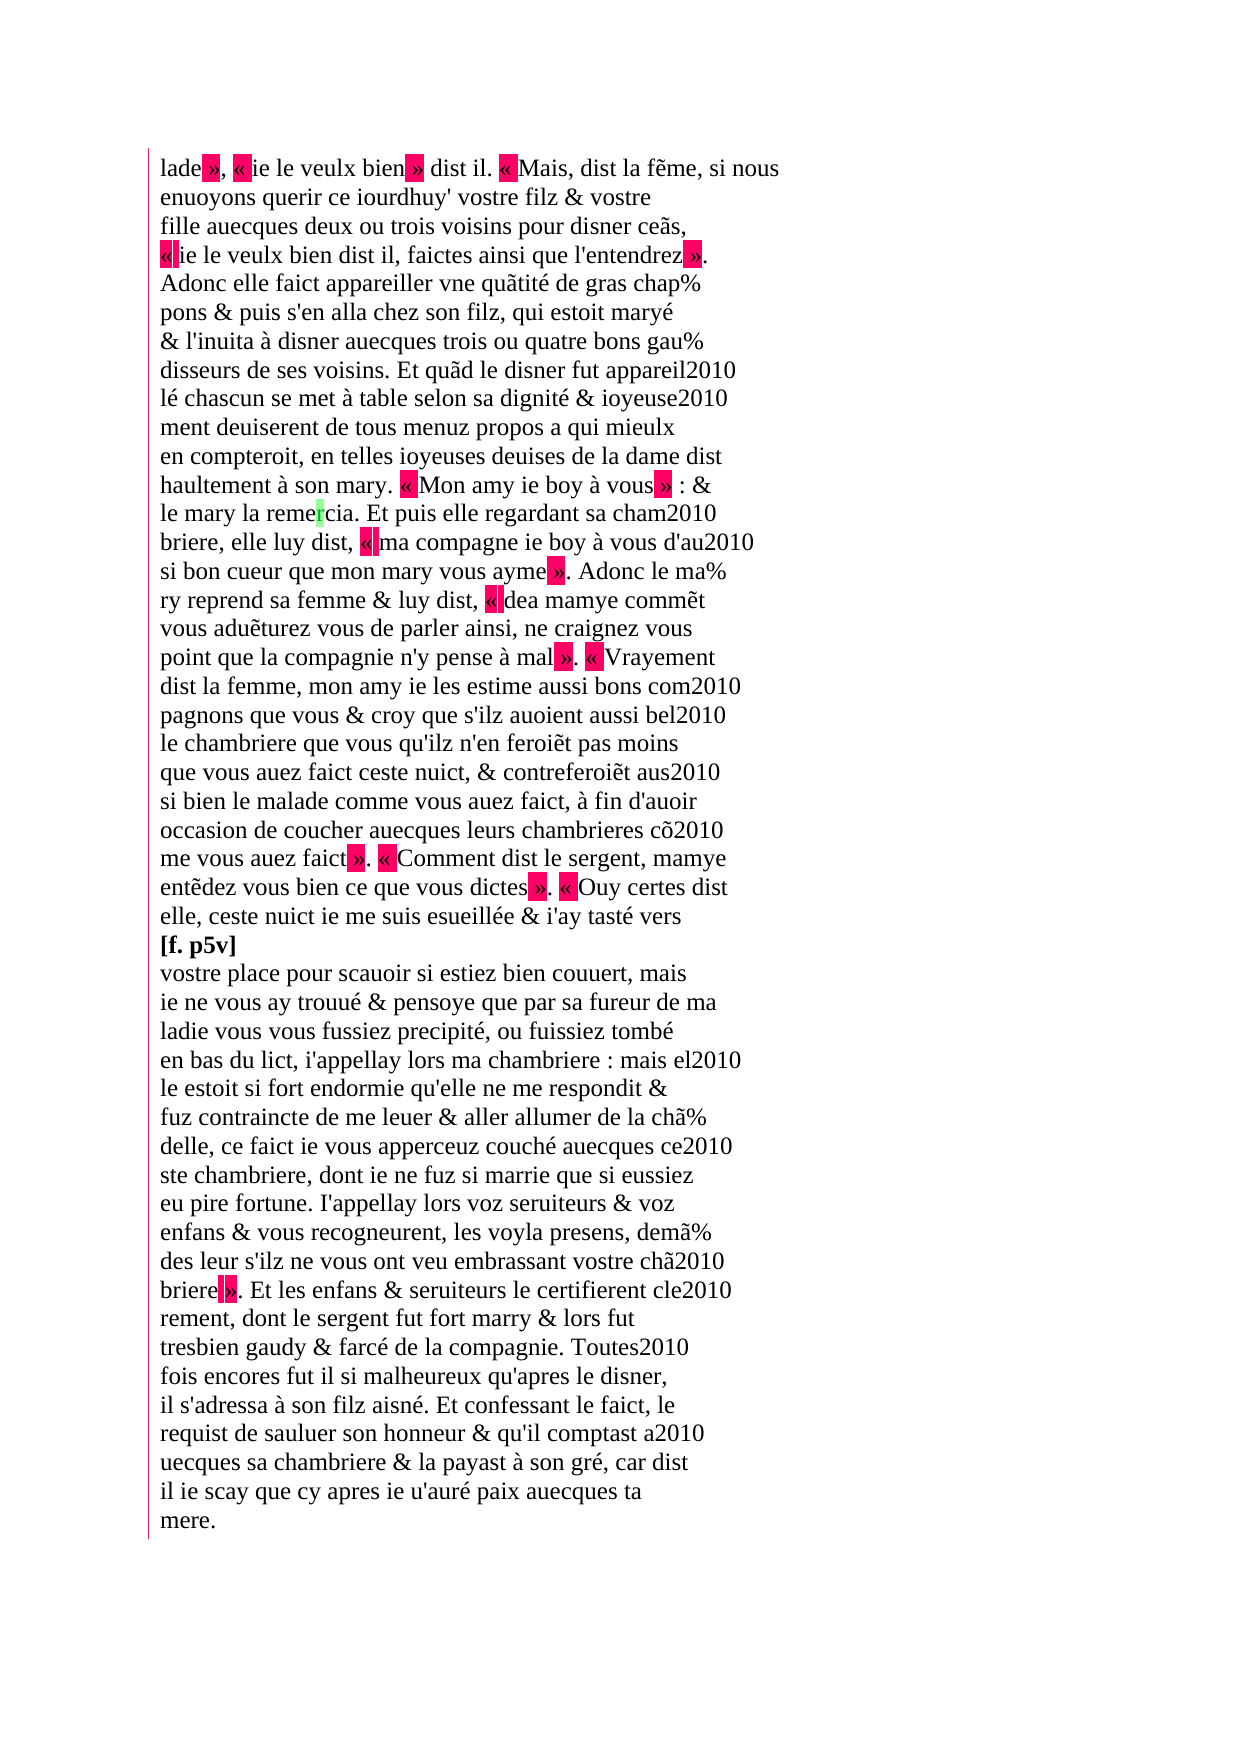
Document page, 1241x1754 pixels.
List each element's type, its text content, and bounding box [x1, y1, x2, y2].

text le chambriere que vous qu'ilz n'en feroiẽt pas moins que vous auez faict ceste nuict, & contreferoiẽt aus2010 si bien le malade comme vous auez faict, à fin d'auoir occasion de coucher auecques leurs chambrieres cõ2010 me vous auez faict ». « Comment dist le sergent, mamye entẽdez vous bien ce que vous dictes ». « Ouy certes dist elle, ceste nuict ie me suis esueillée & i'ay tasté vers [f. p5v] vostre place pour scauoir si estiez bien couuert, mais ie ne vous ay trouué & pensoye que par sa fureur de ma ladie vous vous fussiez precipité, ou fuissiez tombé en bas du lict, i'appellay lors ma chambriere : mais el2010 le estoit si fort endormie qu'elle ne me respondit & fuz contraincte de me leuer & aller allumer de la chã% delle, ce faict ie vous apperceuz couché auecques ce2010 ste chambriere, dont ie ne fuz si marrie que si eussiez eu pire fortune. I'appellay lors voz seruiteurs & voz enfans & vous recogneurent, les voyla presens, demã% des leur s'ilz ne vous ont veu embrassant vostre chã2010 briere ». Et les enfans & seruiteurs le certifierent cle2010 rement, dont le sergent fut fort marry & lors fut tresbien gaudy & farcé de la compagnie. Toutes2010 fois encores fut il si malheureux qu'apres le disner, il s'adressa à son filz aisné. Et confessant le faict, le requist de sauluer son honneur & qu'il comptast a2010 uecques sa chambriere & la payast à son gré, car dist il ie scay que cy apres ie u'auré paix auecques ta mere. [149, 728, 1093, 1539]
text lade », « ie le veulx bien » dist il. « Mais, dist la fẽme, si nous enuoyons querir ce iourdhuy' vostre filz & vostre fille auecques deux ou trois voisins pour disner ceãs, « ie le veulx bien dist il, faictes ainsi que l'entendrez ». [149, 148, 1093, 268]
text Adonc elle faict appareiller vne quãtité de gras chap% pons & puis s'en alla chez son filz, qui estoit maryé & l'inuita à disner auecques trois ou quatre bons gau% disseurs de ses voisins. Et quãd le disner fut appareil2010 lé chascun se met à table selon sa dignité & ioyeuse2010 ment deuiserent de tous menuz propos a qui mieulx en compteroit, en telles ioyeuses deuises de la dame dist haultement à son mary. « Mon amy ie boy à vous » : & le mary la remercia. Et puis elle regardant sa cham2010 briere, elle luy dist, « ma compagne ie boy à vous d'au2010 si bon cueur que mon mary vous ayme ». Adonc le ma% ry reprend sa femme & luy dist, « dea mamye commẽt vous aduẽturez vous de parler ainsi, ne craignez vous point que la compagnie n'y pense à mal ». « Vrayement dist la femme, mon amy ie les estime aussi bons com2010 pagnons que vous & croy que s'ilz auoient aussi bel2010 [149, 268, 1093, 728]
